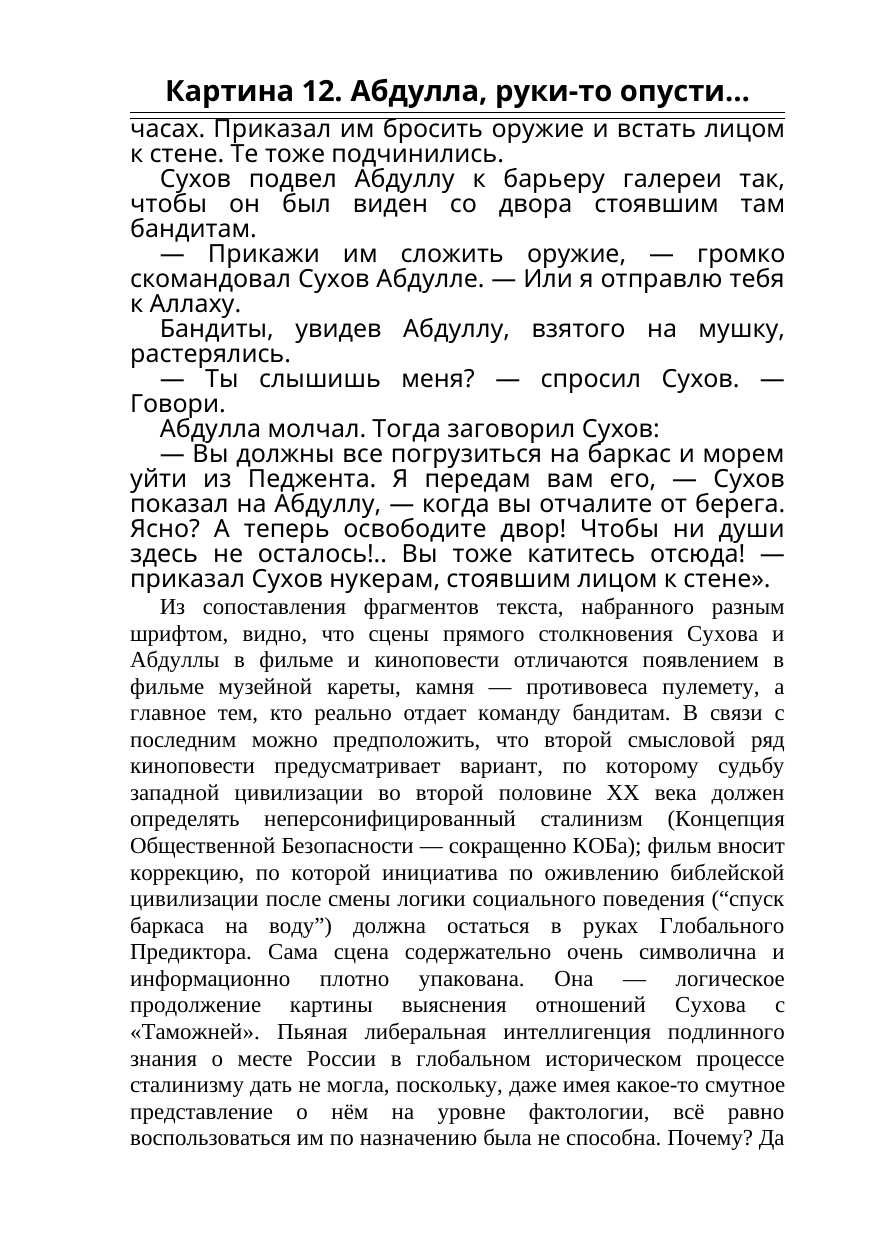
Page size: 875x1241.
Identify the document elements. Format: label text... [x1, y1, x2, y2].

text — Ты слышишь меня? — спросил Сухов. — Говори. [130, 368, 785, 418]
text часах. Приказал им бросить оружие и встать лицом к стене. Те тоже подчинились. [130, 119, 785, 168]
text — Вы должны все погрузиться на баркас и морем уйти из Педжента. Я передам вам его, — Сухов показал на Абдуллу, — когда вы отчалите от берега. Ясно? А теперь освободите двор! Чтобы ни души здесь не осталось!.. Вы тоже катитесь отсюда! — приказал Сухов нукерам, стоявшим лицом к стене». [130, 443, 785, 593]
text Абдулла молчал. Тогда заговорил Сухов: [130, 418, 785, 443]
text Бандиты, увидев Абдуллу, взятого на мушку, растерялись. [130, 318, 785, 368]
text Сухов подвел Абдуллу к барьеру галереи так, чтобы он был виден со двора стоявшим там бандитам. [130, 168, 785, 243]
text — Прикажи им сложить оружие, — громко скомандовал Сухов Абдулле. — Или я отправлю тебя к Аллаху. [130, 243, 785, 318]
text Из сопоставления фрагментов текста, набранного разным шрифтом, видно, что сцены прямого столкновения Сухова и Абдуллы в фильме и киноповести отличаются появлением в фильме музейной кареты, камня — противовеса пулемету, а главное тем, кто реально отдает команду бандитам. В связи с последним можно предположить, что второй смысловой ряд киноповести предусматривает вариант, по которому судьбу западной цивилизации во второй половине ХХ века должен определять неперсонифицированный сталинизм (Концепция Общественной Безопасности — сокращенно КОБа); фильм вносит коррекцию, по которой инициатива по оживлению библейской цивилизации после смены логики социального поведения (“спуск баркаса на воду”) должна остаться в руках Глобального Предиктора. Сама сцена содержательно очень символична и информационно плотно упакована. Она — логическое продолжение картины выяснения отношений Сухова с «Таможней». Пьяная либеральная интеллигенция подлинного знания о месте России в глобальном историческом процессе сталинизму дать не могла, поскольку, даже имея какое-то смутное представление о нём на уровне фактологии, всё равно воспользоваться им по назначению была не способна. Почему? Да [130, 593, 785, 1151]
